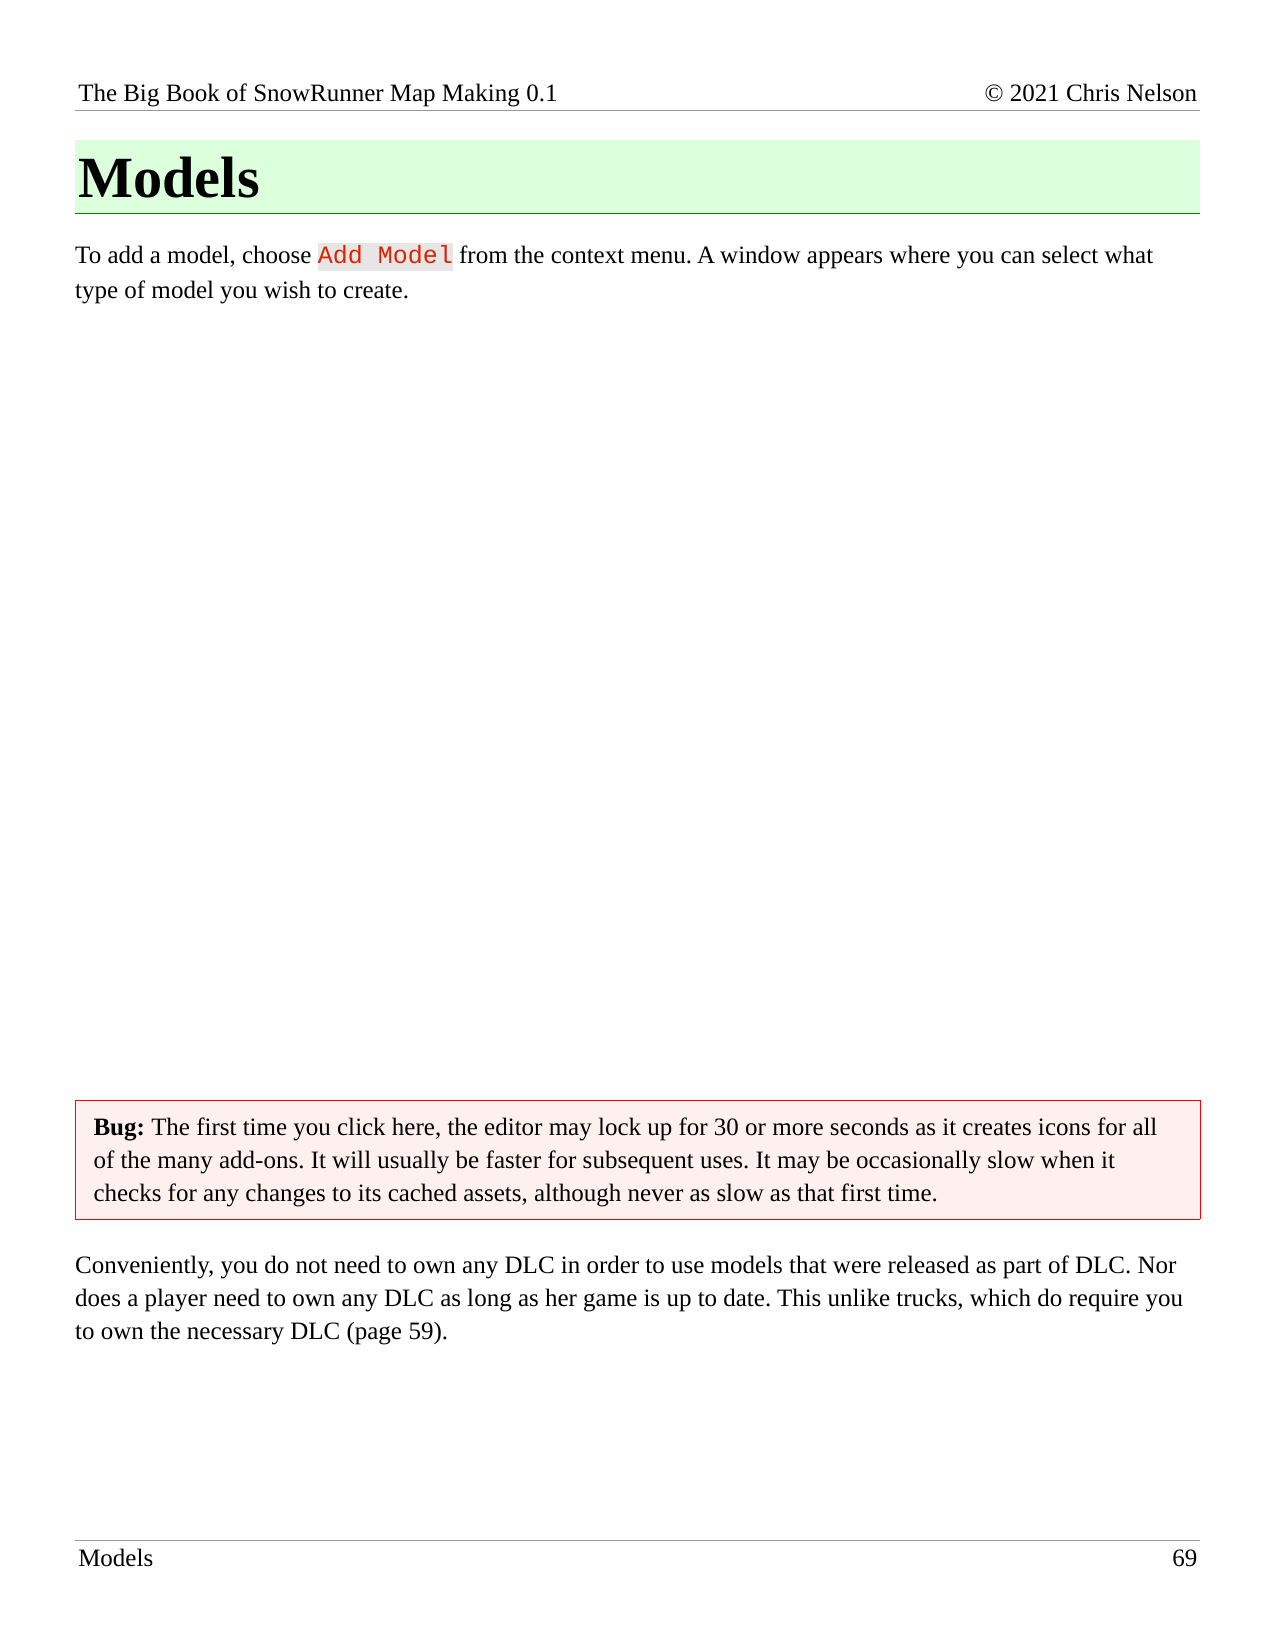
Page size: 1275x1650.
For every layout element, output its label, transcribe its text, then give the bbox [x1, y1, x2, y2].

list The first time you click here, the editor may lock up for 30 or more seconds as it creates icons for all of the many add-ons. It will usually be faster for subsequent uses. It may be occasionally slow when it checks for any changes to its cached assets, although never as slow as that first time. [76, 1101, 1200, 1219]
text Conveniently, you do not need to own any DLC in order to use models that were released as part of DLC. Nor does a player need to own any DLC as long as her game is up to date. This unlike trucks, which do require you to own the necessary DLC (page 59). [75, 1250, 1200, 1345]
text To add a model, choose Add Model from the context menu. A window appears where you can select what type of model you wish to create. [75, 240, 1200, 304]
subtitle Models [75, 140, 1200, 213]
